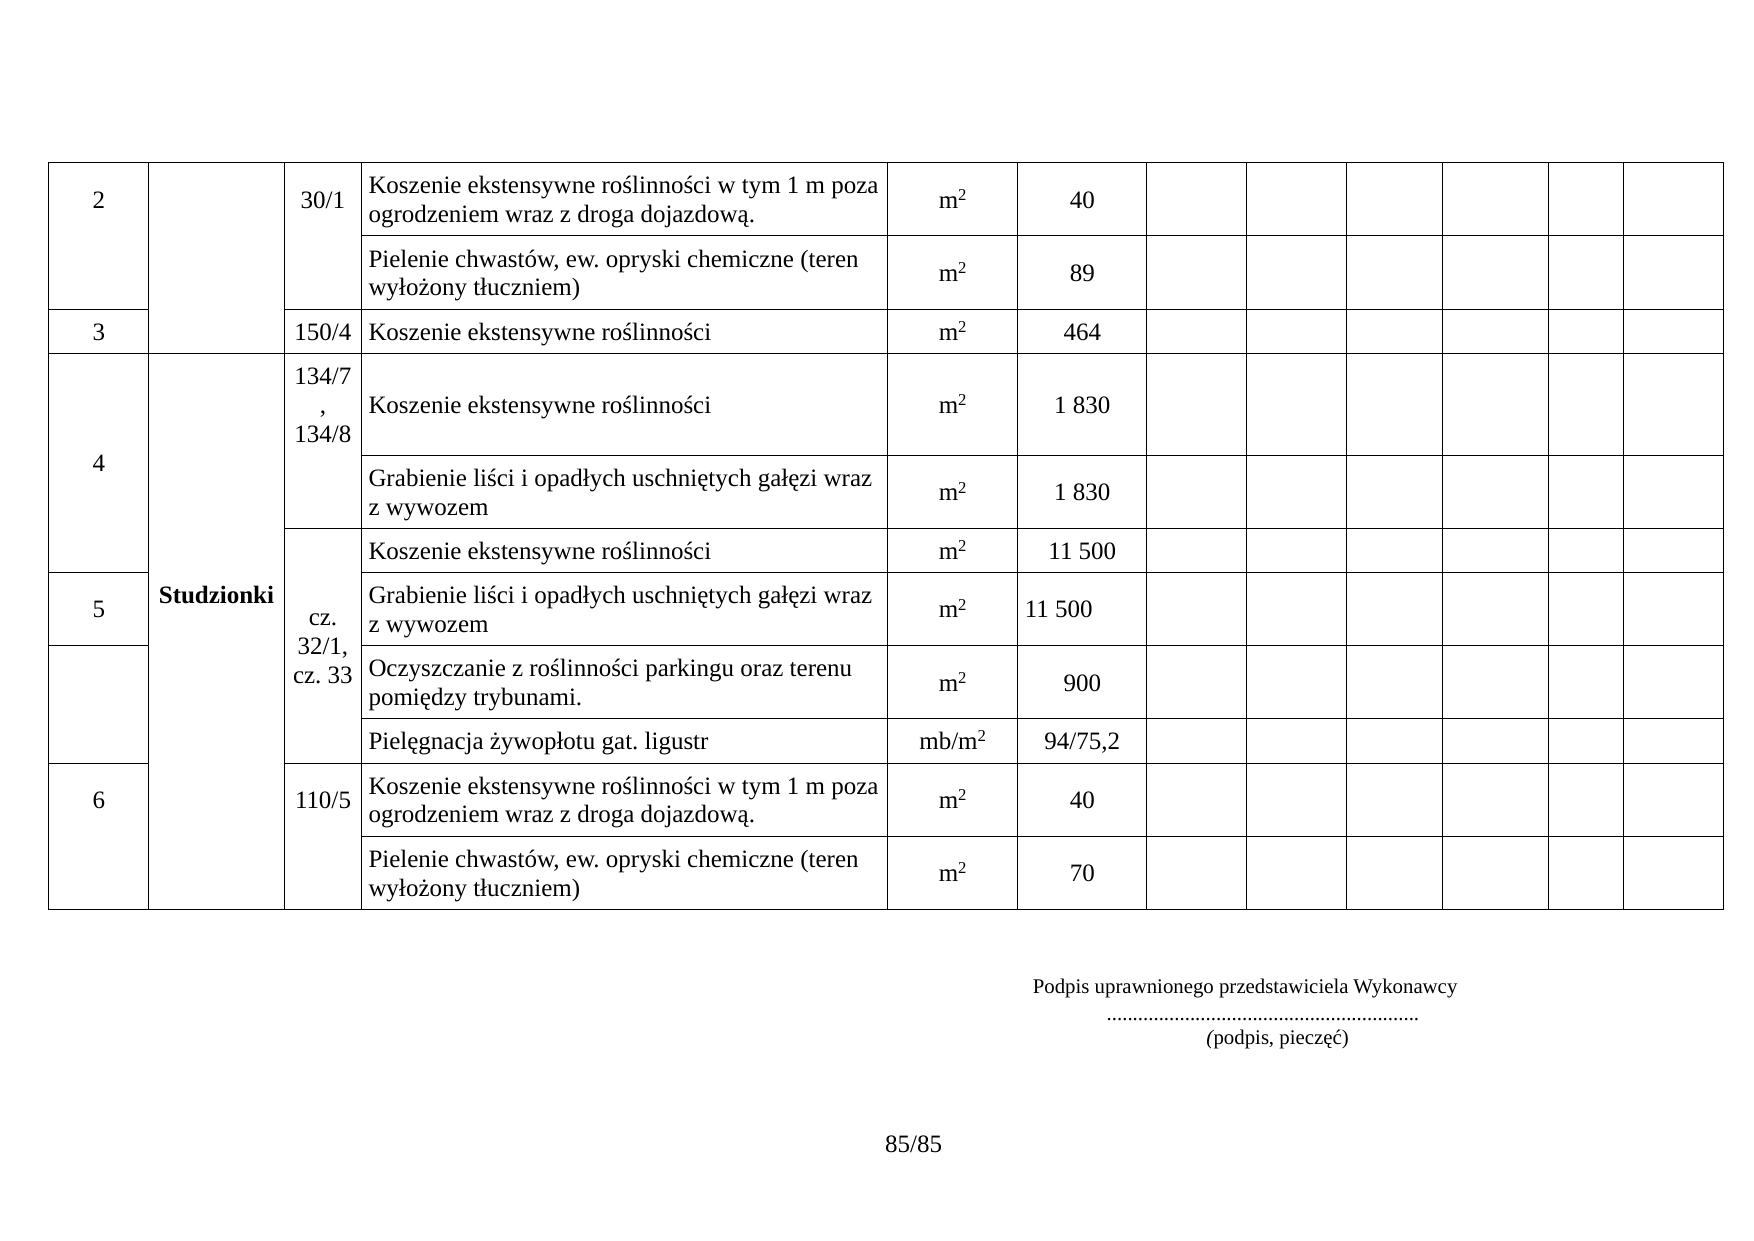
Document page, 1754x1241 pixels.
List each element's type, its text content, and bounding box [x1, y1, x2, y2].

table_cell [1549, 764, 1623, 836]
table_cell [1549, 837, 1623, 909]
table_cell Oczyszczanie z roślinności parkingu oraz terenu pomiędzy trybunami. [362, 646, 887, 718]
table_cell 94/75,2 [1018, 719, 1146, 762]
table_cell Grabienie liści i opadłych uschniętych gałęzi wraz z wywozem [362, 573, 887, 645]
table_cell [1624, 837, 1723, 909]
table_cell [1549, 163, 1623, 235]
table_cell 1 830 [1018, 456, 1146, 528]
table_cell 11 500 [1018, 529, 1146, 572]
table_cell [1347, 456, 1442, 528]
table_cell [49, 836, 148, 909]
table_cell [1147, 310, 1246, 353]
table_cell m2 [888, 573, 1017, 645]
table_cell Pielenie chwastów, ew. opryski chemiczne (teren wyłożony tłuczniem) [362, 236, 887, 308]
table_cell Koszenie ekstensywne roślinności w tym 1 m poza ogrodzeniem wraz z droga dojazdową. [362, 764, 887, 836]
table_cell m2 [888, 236, 1017, 308]
table_cell Pielęgnacja żywopłotu gat. ligustr [362, 719, 887, 762]
table_cell [1247, 646, 1346, 718]
table_cell [49, 646, 148, 718]
table_cell [285, 235, 361, 308]
table_cell [1624, 573, 1723, 645]
table_cell [1624, 354, 1723, 455]
table_cell Studzionki [149, 354, 284, 836]
table_cell [1624, 529, 1723, 572]
table_cell Koszenie ekstensywne roślinności [362, 310, 887, 353]
table_cell [1549, 573, 1623, 645]
table_cell [1147, 719, 1246, 762]
table_cell [1549, 456, 1623, 528]
table_cell 40 [1018, 163, 1146, 235]
table_cell [1147, 646, 1246, 718]
table_cell cz. 32/1, cz. 33 [285, 529, 361, 762]
table_cell [1624, 646, 1723, 718]
table_cell [1549, 354, 1623, 455]
table_cell [1549, 236, 1623, 308]
table_cell [149, 163, 284, 353]
table_cell [1147, 837, 1246, 909]
table_cell [1247, 764, 1346, 836]
table_cell [1347, 646, 1442, 718]
table_cell m2 [888, 163, 1017, 235]
table_cell [149, 836, 284, 909]
table_cell [1624, 236, 1723, 308]
table_cell [1443, 837, 1548, 909]
table_cell [1549, 719, 1623, 762]
table_cell [1247, 354, 1346, 455]
table_cell m2 [888, 837, 1017, 909]
table_cell [1549, 646, 1623, 718]
table_cell 89 [1018, 236, 1146, 308]
table_cell [1549, 529, 1623, 572]
table_cell [1347, 837, 1442, 909]
table_cell [1347, 764, 1442, 836]
table_cell 150/4 [285, 310, 361, 353]
table_cell [1347, 310, 1442, 353]
table_cell [1347, 573, 1442, 645]
table_cell [1347, 354, 1442, 455]
table_cell m2 [888, 456, 1017, 528]
table_cell 6 [49, 764, 148, 836]
table_cell 30/1 [285, 163, 361, 235]
table_cell m2 [888, 764, 1017, 836]
table_cell [285, 455, 361, 528]
table_cell [1443, 456, 1548, 528]
table_cell [1624, 456, 1723, 528]
table_cell m2 [888, 529, 1017, 572]
table_cell [1147, 456, 1246, 528]
table_cell [1624, 310, 1723, 353]
table_cell 11 500 [1018, 573, 1146, 645]
table_cell m2 [888, 354, 1017, 455]
table_cell 70 [1018, 837, 1146, 909]
text (podpis, pieczęć) [148, 1025, 1679, 1049]
table_cell Koszenie ekstensywne roślinności [362, 354, 887, 455]
table_cell Grabienie liści i opadłych uschniętych gałęzi wraz z wywozem [362, 456, 887, 528]
table_cell 5 [49, 573, 148, 645]
table_cell [1624, 163, 1723, 235]
table_cell [1147, 573, 1246, 645]
table_cell [1443, 573, 1548, 645]
table_cell [1549, 310, 1623, 353]
table_cell [1247, 573, 1346, 645]
table_cell 4 [49, 354, 148, 572]
table_cell [1347, 163, 1442, 235]
table_cell [1247, 163, 1346, 235]
table_cell [1443, 764, 1548, 836]
table_cell [49, 235, 148, 308]
table_cell [1443, 163, 1548, 235]
table_cell 3 [49, 310, 148, 353]
table_cell 2 [49, 163, 148, 235]
table_cell [1147, 236, 1246, 308]
table_cell [1247, 719, 1346, 762]
table_cell [1443, 354, 1548, 455]
table_cell [1347, 236, 1442, 308]
table_cell 1 830 [1018, 354, 1146, 455]
table_cell [1624, 764, 1723, 836]
text ............................................................ [148, 1001, 1679, 1025]
table_cell [1247, 529, 1346, 572]
table_cell [1247, 456, 1346, 528]
table_cell m2 [888, 310, 1017, 353]
table_cell 464 [1018, 310, 1146, 353]
table_cell [1147, 529, 1246, 572]
text Podpis uprawnionego przedstawiciela Wykonawcy [148, 967, 1679, 1001]
table_cell [1347, 529, 1442, 572]
table_cell [1147, 764, 1246, 836]
table_cell Pielenie chwastów, ew. opryski chemiczne (teren wyłożony tłuczniem) [362, 837, 887, 909]
table_cell 900 [1018, 646, 1146, 718]
table_cell [1443, 236, 1548, 308]
table_cell [1443, 529, 1548, 572]
table_cell [1443, 646, 1548, 718]
table_cell [1147, 163, 1246, 235]
table_cell Koszenie ekstensywne roślinności w tym 1 m poza ogrodzeniem wraz z droga dojazdową. [362, 163, 887, 235]
table_cell 110/5 [285, 764, 361, 836]
table_cell [1624, 719, 1723, 762]
table_cell mb/m2 [888, 719, 1017, 762]
table_cell m2 [888, 646, 1017, 718]
table_cell [1147, 354, 1246, 455]
table_cell [1443, 719, 1548, 762]
table_cell [49, 718, 148, 762]
table_cell 40 [1018, 764, 1146, 836]
table_cell [1443, 310, 1548, 353]
table_cell [285, 836, 361, 909]
table_cell Koszenie ekstensywne roślinności [362, 529, 887, 572]
table_cell [1347, 719, 1442, 762]
table_cell 134/7, 134/8 [285, 354, 361, 455]
table_cell [1247, 236, 1346, 308]
table_cell [1247, 310, 1346, 353]
table_cell [1247, 837, 1346, 909]
